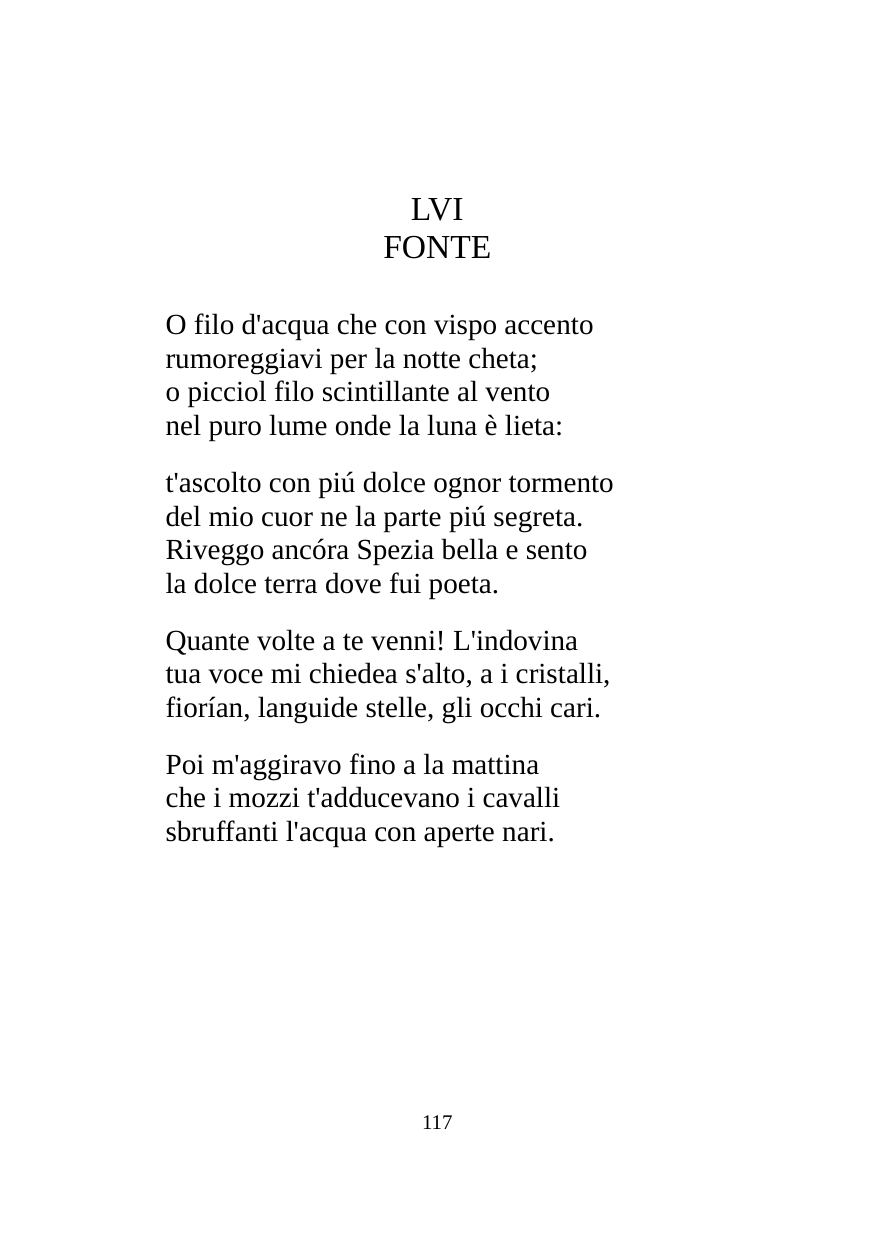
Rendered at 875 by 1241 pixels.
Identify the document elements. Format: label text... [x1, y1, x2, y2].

text O filo d'acqua che con vispo accento rumoreggiavi per la notte cheta; o picciol filo scintillante al vento nel puro lume onde la luna è lieta: [165, 307, 768, 442]
text Quante volte a te venni! L'indovina tua voce mi chiedea s'alto, a i cristalli, fiorían, languide stelle, gli occhi cari. [165, 623, 768, 723]
subtitle LVI FONTE [106, 189, 768, 266]
text t'ascolto con piú dolce ognor tormento del mio cuor ne la parte piú segreta. Riveggo ancóra Spezia bella e sento la dolce terra dove fui poeta. [165, 465, 768, 599]
text Poi m'aggiravo fino a la mattina che i mozzi t'adducevano i cavalli sbruffanti l'acqua con aperte nari. [165, 747, 768, 848]
